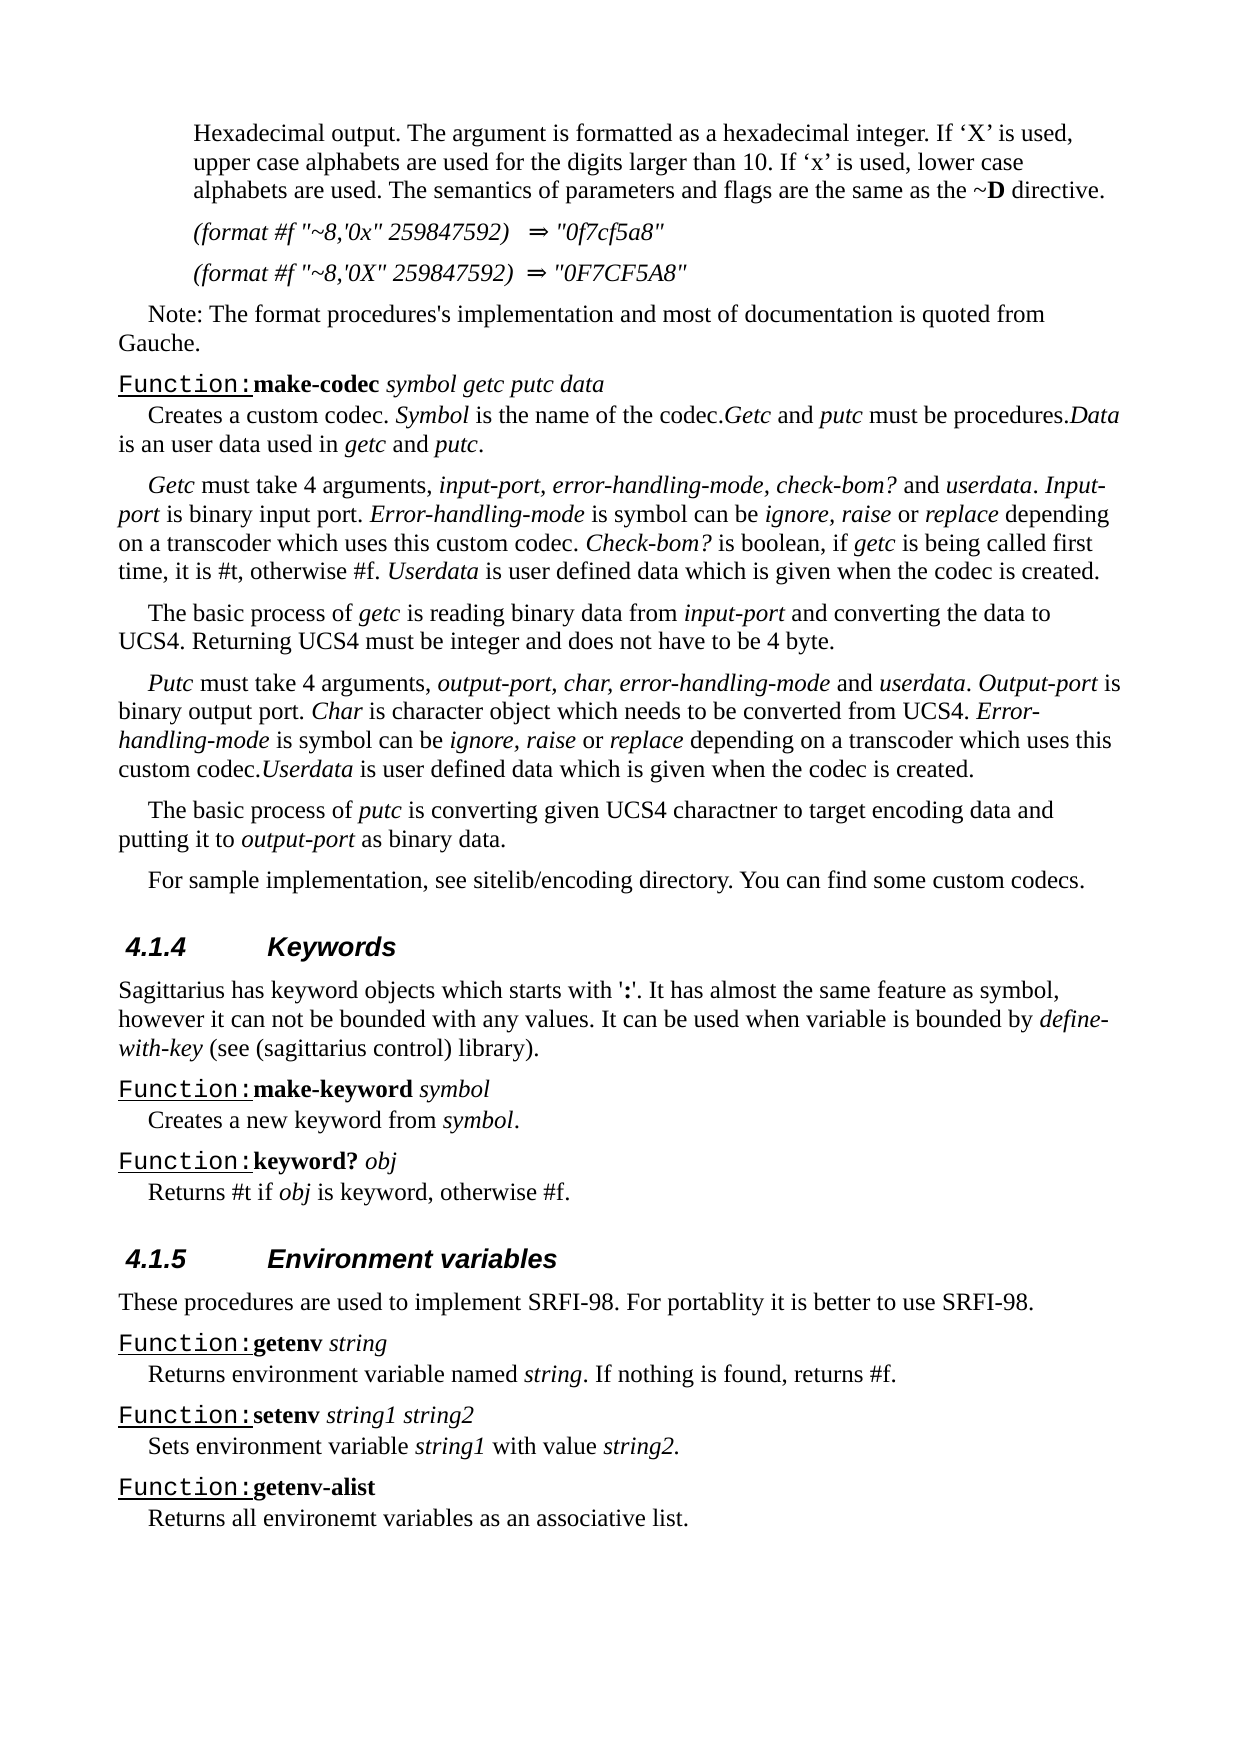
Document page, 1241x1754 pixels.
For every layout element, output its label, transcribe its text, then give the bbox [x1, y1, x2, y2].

text For sample implementation, see sitelib/encoding directory. You can find some custom codecs. [118, 865, 1122, 894]
text Getc must take 4 arguments, input-port, error-handling-mode, check-bom? and userdata. Input-port is binary input port. Error-handling-mode is symbol can be ignore, raise or replace depending on a transcoder which uses this custom codec. Check-bom? is boolean, if getc is being called first time, it is #t, otherwise #f. Userdata is user defined data which is given when the codec is created. [118, 470, 1122, 585]
text Returns environment variable named string. If nothing is found, returns #f. [118, 1359, 1122, 1388]
text Sets environment variable string1 with value string2. [118, 1431, 1122, 1460]
text Putc must take 4 arguments, output-port, char, error-handling-mode and userdata. Output-port is binary output port. Char is character object which needs to be converted from UCS4. Error-handling-mode is symbol can be ignore, raise or replace depending on a transcoder which uses this custom codec.Userdata is user defined data which is given when the codec is created. [118, 668, 1122, 783]
text Returns all environemt variables as an associative list. [118, 1503, 1122, 1532]
text The basic process of getc is reading binary data from input-port and converting the data to UCS4. Returning UCS4 must be integer and does not have to be 4 byte. [118, 598, 1122, 655]
text Creates a new keyword from symbol. [118, 1105, 1122, 1133]
text Function:make-keyword symbol [118, 1074, 1122, 1105]
text Creates a custom codec. Symbol is the name of the codec.Getc and putc must be procedures.Data is an user data used in getc and putc. [118, 400, 1122, 458]
text Function:setenv string1 string2 [118, 1400, 1122, 1431]
text Returns #t if obj is keyword, otherwise #f. [118, 1177, 1122, 1206]
text Sagittarius has keyword objects which starts with ':'. It has almost the same feature as symbol, however it can not be bounded with any values. It can be used when variable is bounded by define-with-key (see (sagittarius control) library). [118, 975, 1122, 1061]
text Note: The format procedures's implementation and most of documentation is quoted from Gauche. [118, 299, 1122, 357]
list (format #f "~8,'0X" 259847592) ⇒ "0F7CF5A8" [156, 258, 1122, 287]
list Hexadecimal output. The argument is formatted as a hexadecimal integer. If ‘X’ is used, upper case alphabets are used for the digits larger than 10. If ‘x’ is used, lower case alphabets are used. The semantics of parameters and flags are the same as the ~D directive. [156, 118, 1122, 204]
text Function:getenv string [118, 1328, 1122, 1359]
text Function:make-codec symbol getc putc data [118, 369, 1122, 400]
text Function:getenv-alist [118, 1472, 1122, 1503]
subtitle Environment variables [118, 1243, 1122, 1274]
list (format #f "~8,'0x" 259847592) ⇒ "0f7cf5a8" [156, 217, 1122, 246]
text The basic process of putc is converting given UCS4 charactner to target encoding data and putting it to output-port as binary data. [118, 795, 1122, 853]
text Function:keyword? obj [118, 1146, 1122, 1177]
text These procedures are used to implement SRFI-98. For portablity it is better to use SRFI-98. [118, 1287, 1122, 1316]
subtitle Keywords [118, 931, 1122, 963]
